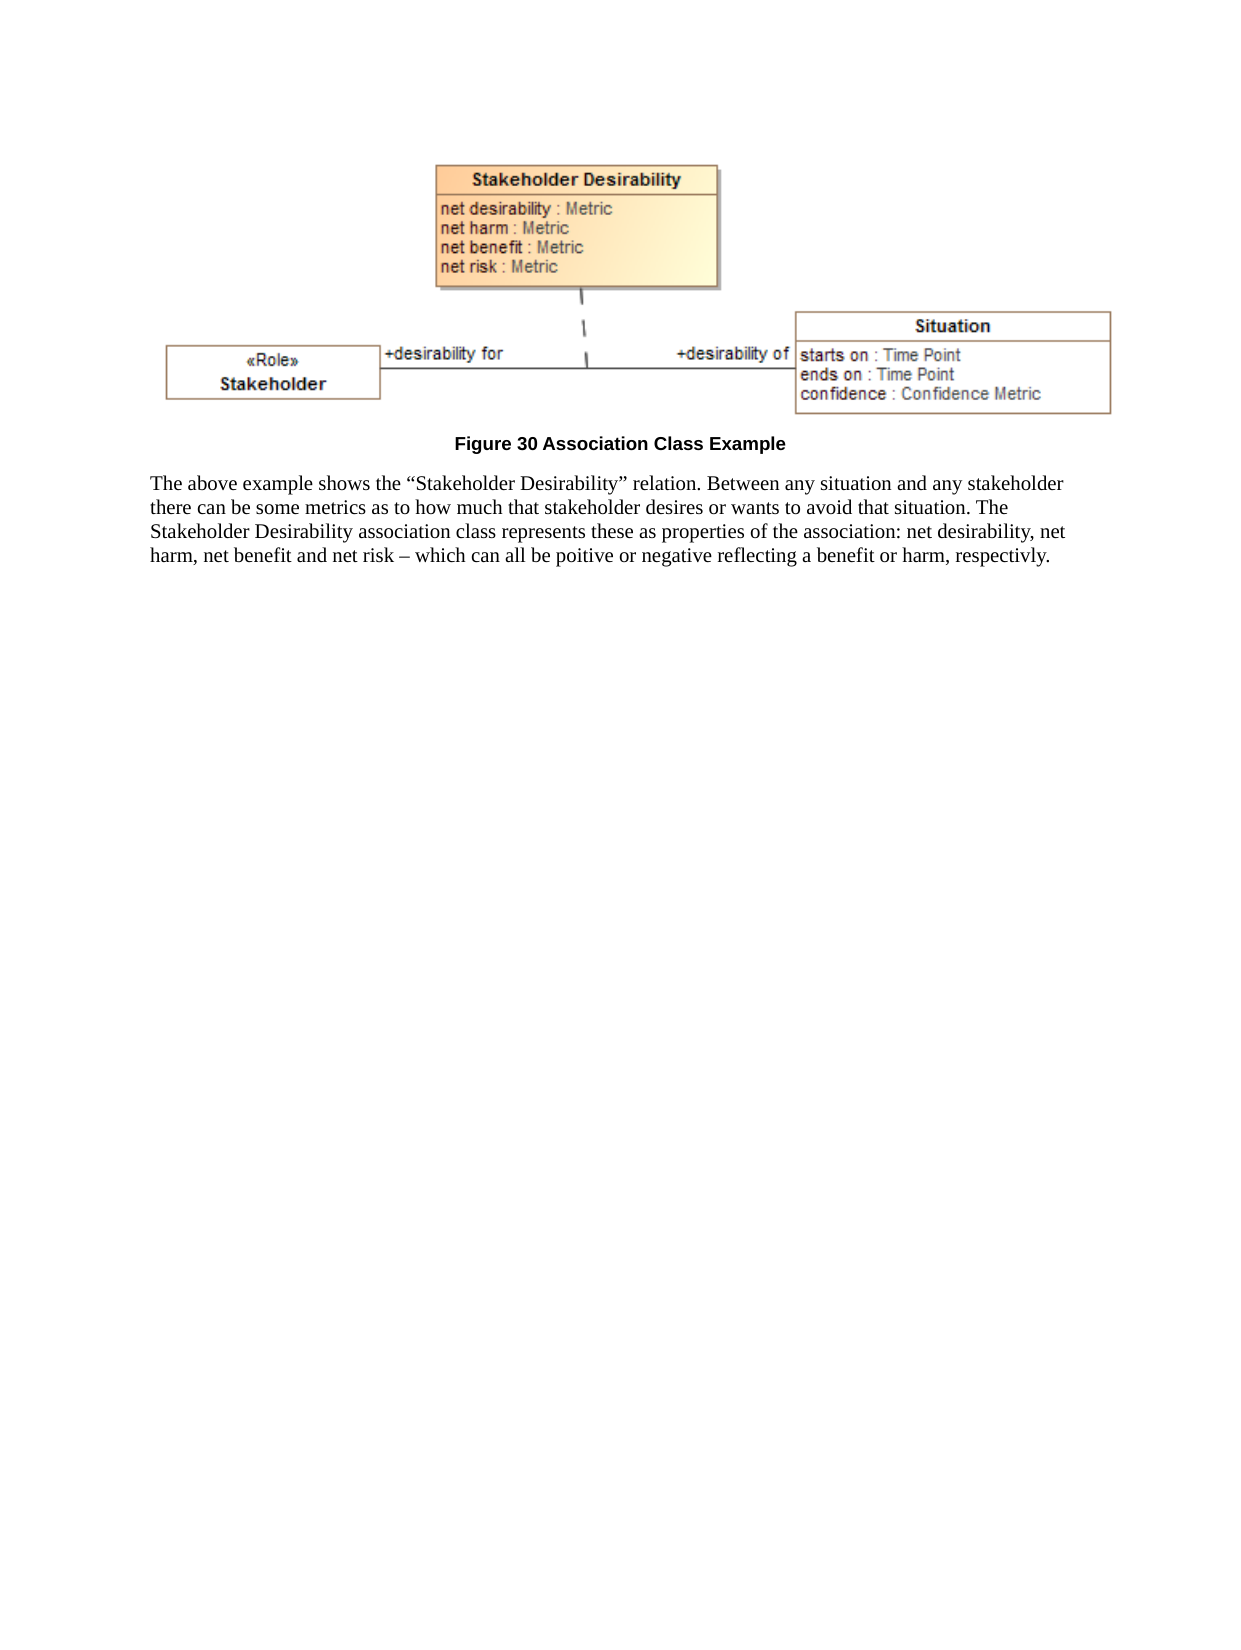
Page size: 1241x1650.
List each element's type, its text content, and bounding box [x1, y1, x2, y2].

picture [150, 150, 1125, 429]
text Figure 30 Association Class Example [150, 433, 1090, 454]
text The above example shows the “Stakeholder Desirability” relation. Between any situation and any stakeholder there can be some metrics as to how much that stakeholder desires or wants to avoid that situation. The Stakeholder Desirability association class represents these as properties of the association: net desirability, net harm, net benefit and net risk – which can all be poitive or negative reflecting a benefit or harm, respectivly. [150, 471, 1090, 567]
